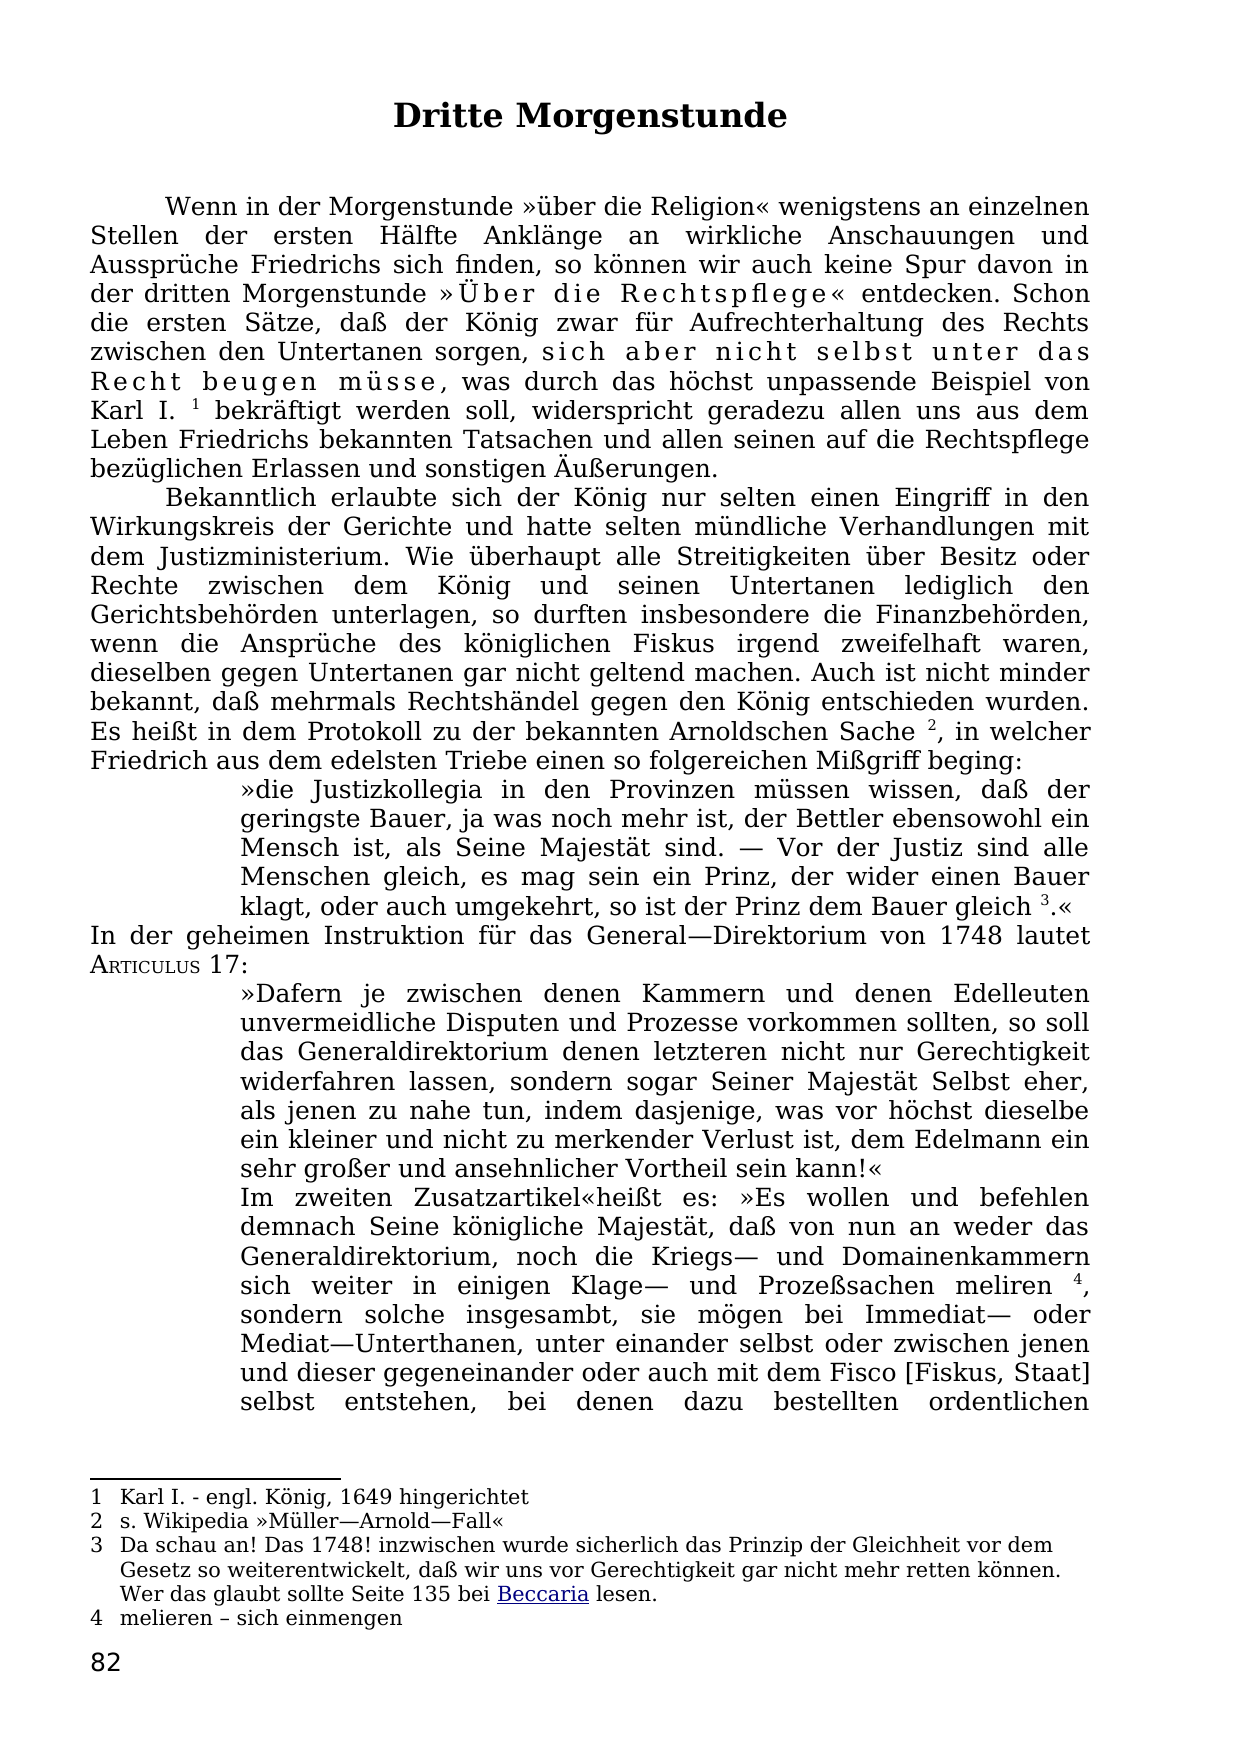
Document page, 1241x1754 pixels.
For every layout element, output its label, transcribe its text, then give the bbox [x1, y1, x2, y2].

text Bekanntlich erlaubte sich der König nur selten einen Eingriff in den Wirkungskreis der Gerichte und hatte selten mündliche Verhandlungen mit dem Justizministerium. Wie überhaupt alle Streitigkeiten über Besitz oder Rechte zwischen dem König und seinen Untertanen lediglich den Gerichtsbehörden unterlagen, so durften insbesondere die Finanzbehörden, wenn die Ansprüche des königlichen Fiskus irgend zweifelhaft waren, dieselben gegen Untertanen gar nicht geltend machen. Auch ist nicht minder bekannt, daß mehrmals Rechtshändel gegen den König entschieden wurden. Es heißt in dem Protokoll zu der bekannten Arnoldschen Sache , in welcher Friedrich aus dem edelsten Triebe einen so folgereichen Mißgriff beging: [90, 483, 1091, 775]
text melieren – sich einmengen [90, 1606, 1091, 1631]
text »Dafern je zwischen denen Kammern und denen Edelleuten unvermeidliche Disputen und Prozesse vorkommen sollten, so soll das Generaldirektorium denen letzteren nicht nur Gerechtigkeit widerfahren lassen, sondern sogar Seiner Majestät Selbst eher, als jenen zu nahe tun, indem dasjenige, was vor höchst dieselbe ein kleiner und nicht zu merkender Verlust ist, dem Edelmann ein sehr großer und ansehnlicher Vortheil sein kann!« [240, 979, 1091, 1183]
text Wenn in der Morgenstunde »über die Religion« wenigstens an einzelnen Stellen der ersten Hälfte Anklänge an wirkliche Anschauungen und Aussprüche Friedrichs sich finden, so können wir auch keine Spur davon in der dritten Morgenstunde »Über die Rechtspflege« entdecken. Schon die ersten Sätze, daß der König zwar für Aufrechterhaltung des Rechts zwischen den Untertanen sorgen, sich aber nicht selbst unter das Recht beugen müsse, was durch das höchst unpassende Beispiel von Karl I. bekräftigt werden soll, widerspricht geradezu allen uns aus dem Leben Friedrichs bekannten Tatsachen und allen seinen auf die Rechtspflege bezüglichen Erlassen und sonstigen Äußerungen. [90, 192, 1091, 483]
text Karl I. - engl. König, 1649 hingerichtet [90, 1485, 1091, 1509]
text Dritte Morgenstunde [90, 75, 1091, 135]
text In der geheimen Instruktion für das General—Direktorium von 1748 lautet Articulus 17: [90, 921, 1091, 979]
text s. Wikipedia »Müller—Arnold—Fall« [90, 1509, 1091, 1533]
text »die Justizkollegia in den Provinzen müssen wissen, daß der geringste Bauer, ja was noch mehr ist, der Bettler ebensowohl ein Mensch ist, als Seine Majestät sind. — Vor der Justiz sind alle Menschen gleich, es mag sein ein Prinz, der wider einen Bauer klagt, oder auch umgekehrt, so ist der Prinz dem Bauer gleich .« [240, 775, 1091, 921]
text Da schau an! Das 1748! inzwischen wurde sicherlich das Prinzip der Gleichheit vor dem Gesetz so weiterentwickelt, daß wir uns vor Gerechtigkeit gar nicht mehr retten können. Wer das glaubt sollte Seite 135 bei Beccaria lesen. [90, 1533, 1091, 1606]
text Im zweiten Zusatzartikel«heißt es: »Es wollen und befehlen demnach Seine königliche Majestät, daß von nun an weder das Generaldirektorium, noch die Kriegs— und Domainenkammern sich weiter in einigen Klage— und Prozeß­sachen meliren , sondern solche insgesambt, sie mögen bei Immediat— oder Mediat—Unterthanen, unter einander selbst oder zwischen jenen und dieser gegeneinander oder auch mit dem Fisco [Fiskus, Staat] selbst entstehen, bei denen dazu bestellten ordentlichen [240, 1183, 1091, 1446]
